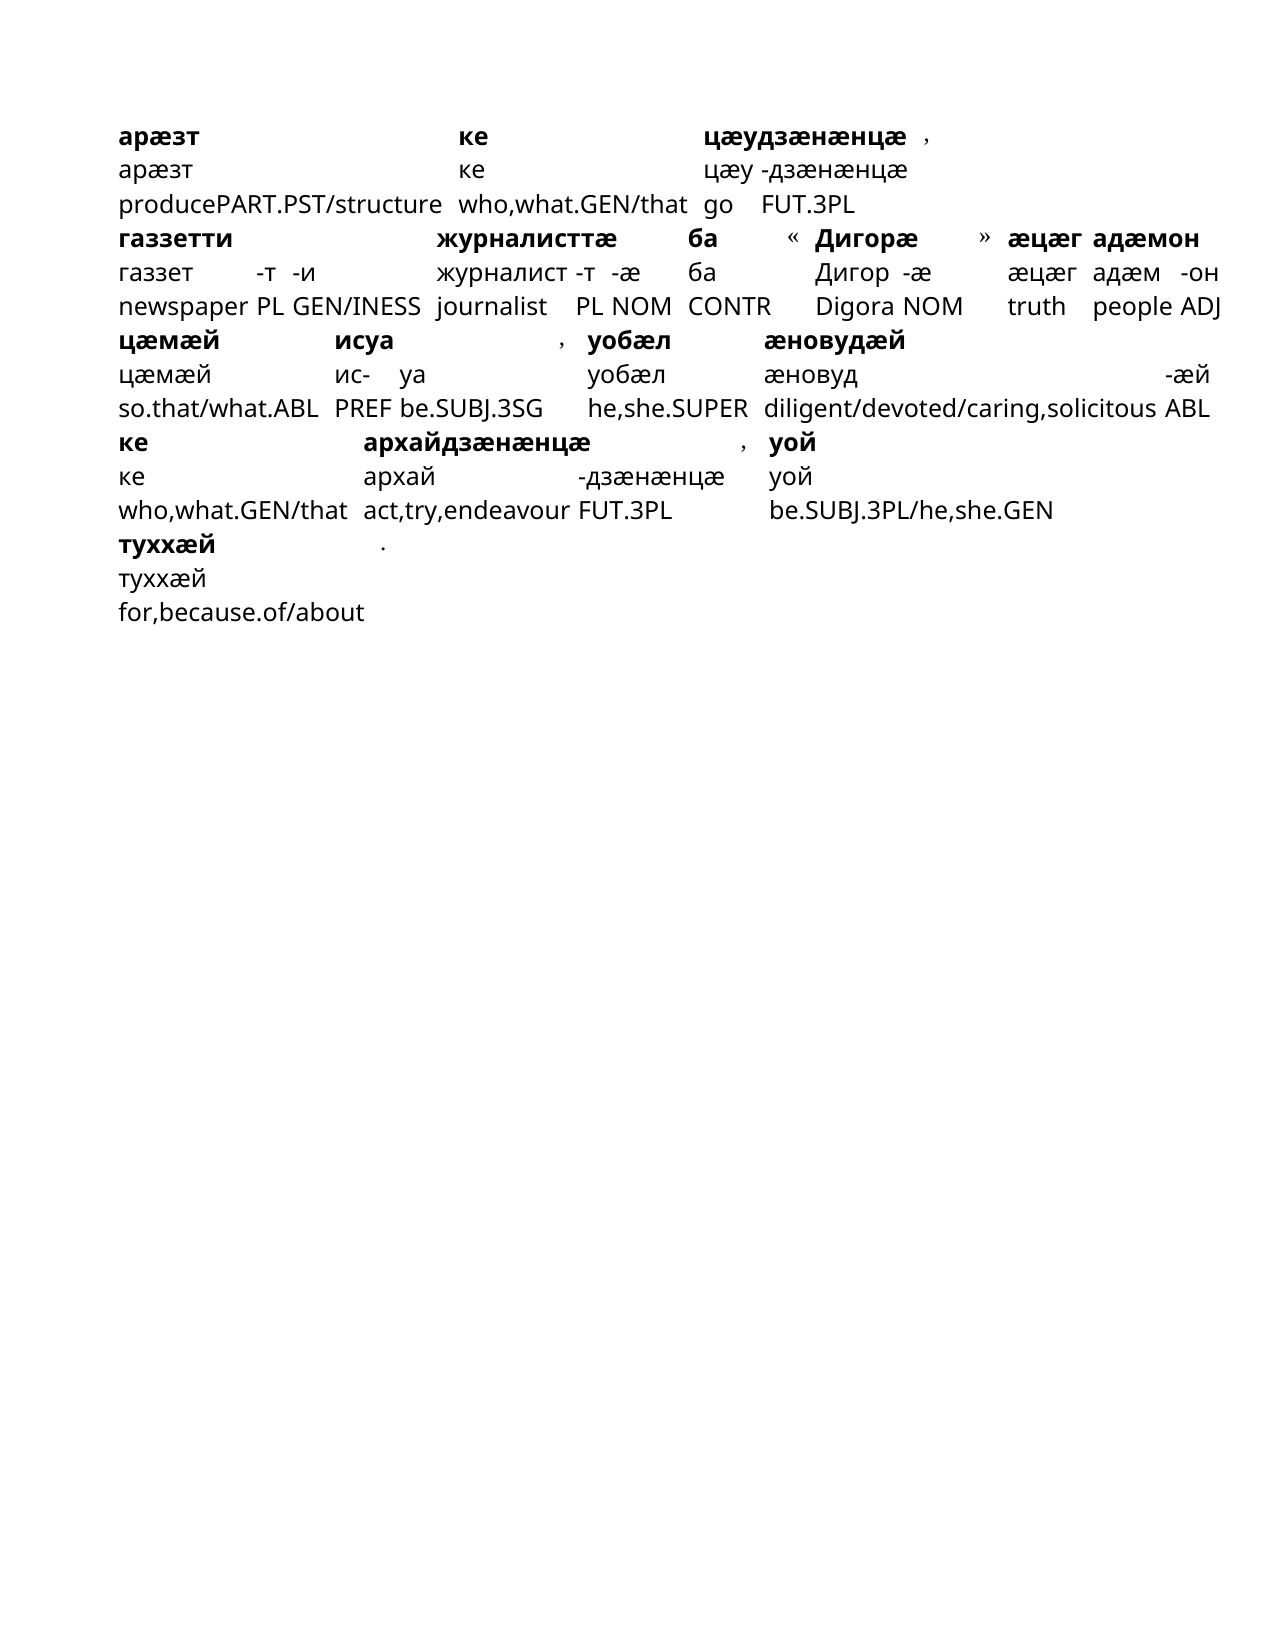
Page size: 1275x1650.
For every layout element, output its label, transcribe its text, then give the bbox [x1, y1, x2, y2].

text , [923, 118, 944, 147]
text журналисттæ [436, 220, 680, 254]
text producePART.PST/structure [118, 186, 443, 220]
text арæзт [118, 152, 443, 186]
text be.SUBJ.3SG [399, 391, 544, 425]
text ADJ [1180, 288, 1222, 322]
text цæмæй [118, 322, 327, 357]
text цæмæй [118, 357, 319, 391]
text he,she.SUPER [587, 391, 748, 425]
text цæудзæнæнцæ [703, 118, 916, 152]
text act,try,endeavour [363, 493, 570, 527]
text -т [256, 254, 284, 288]
text who,what.GEN/that [118, 493, 348, 527]
text туххæй [118, 561, 365, 595]
text , [559, 322, 580, 351]
text -и [292, 254, 421, 288]
text арæзт [118, 118, 451, 152]
text ба [688, 220, 779, 254]
text ба [688, 254, 771, 288]
text æцæг [1007, 220, 1085, 254]
text -т [575, 254, 604, 288]
text GEN/INESS [292, 288, 421, 322]
text who,what.GEN/that [458, 186, 688, 220]
text -дзæнæнцæ [578, 459, 725, 493]
text -æ [611, 254, 672, 288]
text туххæй [118, 527, 372, 561]
text » [979, 220, 1000, 249]
text Digora [815, 288, 895, 322]
text адæм [1092, 254, 1173, 288]
text diligent/devoted/caring,solicitous [763, 391, 1157, 425]
text æновудæй [763, 322, 1218, 357]
text журналист [436, 254, 568, 288]
text FUT.3PL [578, 493, 725, 527]
text -дзæнæнцæ [761, 152, 908, 186]
text исуа [334, 322, 551, 357]
text ке [458, 118, 696, 152]
text NOM [902, 288, 964, 322]
text ке [118, 425, 356, 459]
text journalist [436, 288, 568, 322]
text newspaper [118, 288, 249, 322]
text æцæг [1007, 254, 1077, 288]
text -он [1180, 254, 1222, 288]
text « [787, 220, 808, 249]
text Дигорæ [815, 220, 971, 254]
text адæмон [1092, 220, 1229, 254]
text уобæл [587, 322, 756, 357]
text газзет [118, 254, 249, 288]
text PL [575, 288, 604, 322]
text PL [256, 288, 284, 322]
text be.SUBJ.3PL/he,she.GEN [769, 493, 1054, 527]
text truth [1007, 288, 1077, 322]
text so.that/what.ABL [118, 391, 319, 425]
text архайдзæнæнцæ [363, 425, 733, 459]
text уа [399, 357, 544, 391]
text people [1092, 288, 1173, 322]
text PREF [334, 391, 392, 425]
text ABL [1165, 391, 1211, 425]
text æновуд [763, 357, 1157, 391]
text газзетти [118, 220, 429, 254]
text архай [363, 459, 570, 493]
text -æй [1165, 357, 1211, 391]
text for,because.of/about [118, 595, 365, 629]
text NOM [611, 288, 672, 322]
text -æ [902, 254, 964, 288]
text CONTR [688, 288, 771, 322]
text . [380, 527, 401, 556]
text цæу [703, 152, 753, 186]
text уой [769, 459, 1054, 493]
text уой [769, 425, 1062, 459]
text ке [458, 152, 688, 186]
text , [740, 425, 761, 453]
text ис- [334, 357, 392, 391]
text уобæл [587, 357, 748, 391]
text go [703, 186, 753, 220]
text FUT.3PL [761, 186, 908, 220]
text Дигор [815, 254, 895, 288]
text ке [118, 459, 348, 493]
